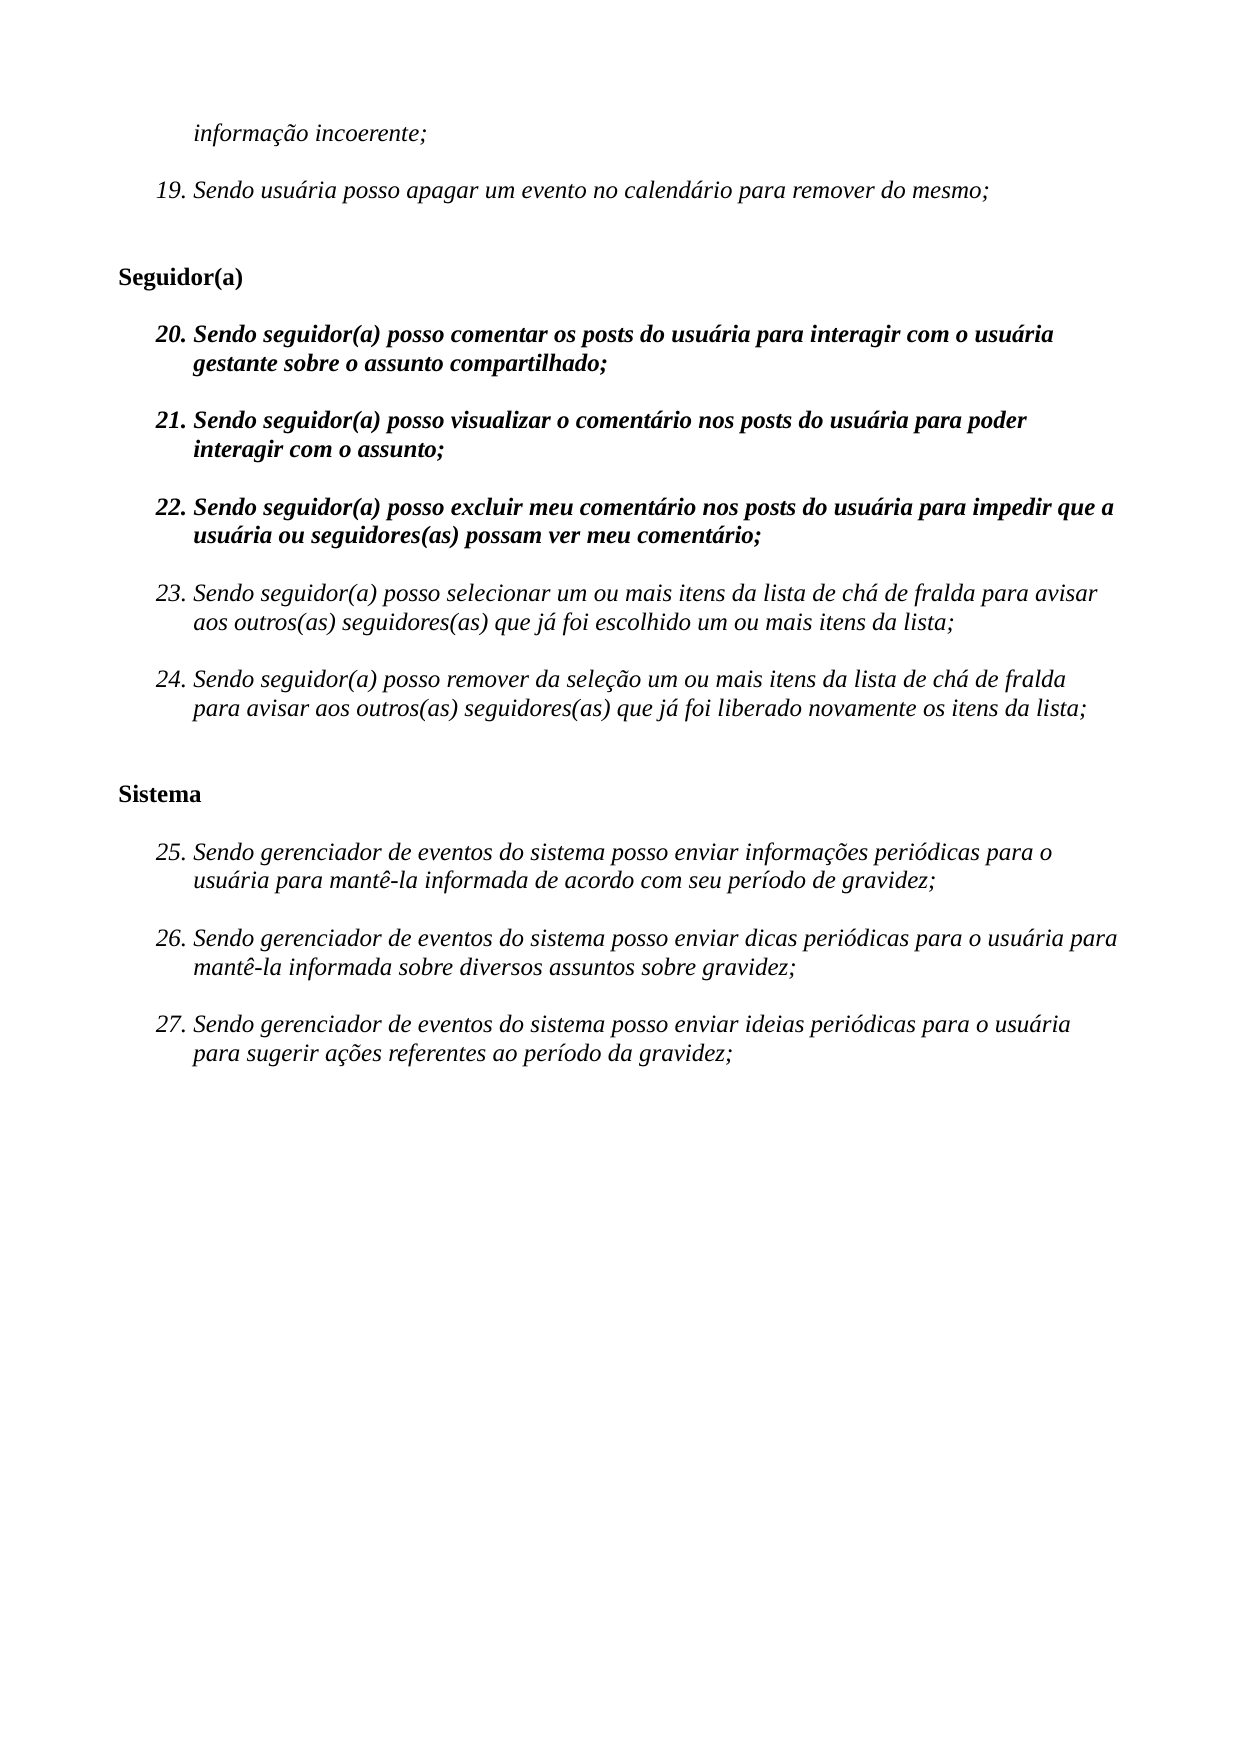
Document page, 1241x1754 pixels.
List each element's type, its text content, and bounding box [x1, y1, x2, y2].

list informação incoerente; [156, 118, 1122, 147]
list Sendo seguidor(a) posso visualizar o comentário nos posts do usuária para poder interagir com o assunto; [156, 406, 1122, 463]
list Sendo gerenciador de eventos do sistema posso enviar informações periódicas para o usuária para mantê-la informada de acordo com seu período de gravidez; [156, 837, 1122, 894]
list Sendo usuária posso apagar um evento no calendário para remover do mesmo; [156, 176, 1122, 204]
list Sendo gerenciador de eventos do sistema posso enviar ideias periódicas para o usuária para sugerir ações referentes ao período da gravidez; [156, 1009, 1122, 1067]
text Sistema [118, 779, 1122, 808]
list Sendo seguidor(a) posso remover da seleção um ou mais itens da lista de chá de fralda para avisar aos outros(as) seguidores(as) que já foi liberado novamente os itens da lista; [156, 664, 1122, 722]
text Seguidor(a) [118, 262, 1122, 291]
list Sendo gerenciador de eventos do sistema posso enviar dicas periódicas para o usuária para mantê-la informada sobre diversos assuntos sobre gravidez; [156, 923, 1122, 981]
list Sendo seguidor(a) posso comentar os posts do usuária para interagir com o usuária gestante sobre o assunto compartilhado; [156, 319, 1122, 377]
list Sendo seguidor(a) posso excluir meu comentário nos posts do usuária para impedir que a usuária ou seguidores(as) possam ver meu comentário; [156, 492, 1122, 549]
list Sendo seguidor(a) posso selecionar um ou mais itens da lista de chá de fralda para avisar aos outros(as) seguidores(as) que já foi escolhido um ou mais itens da lista; [156, 578, 1122, 636]
